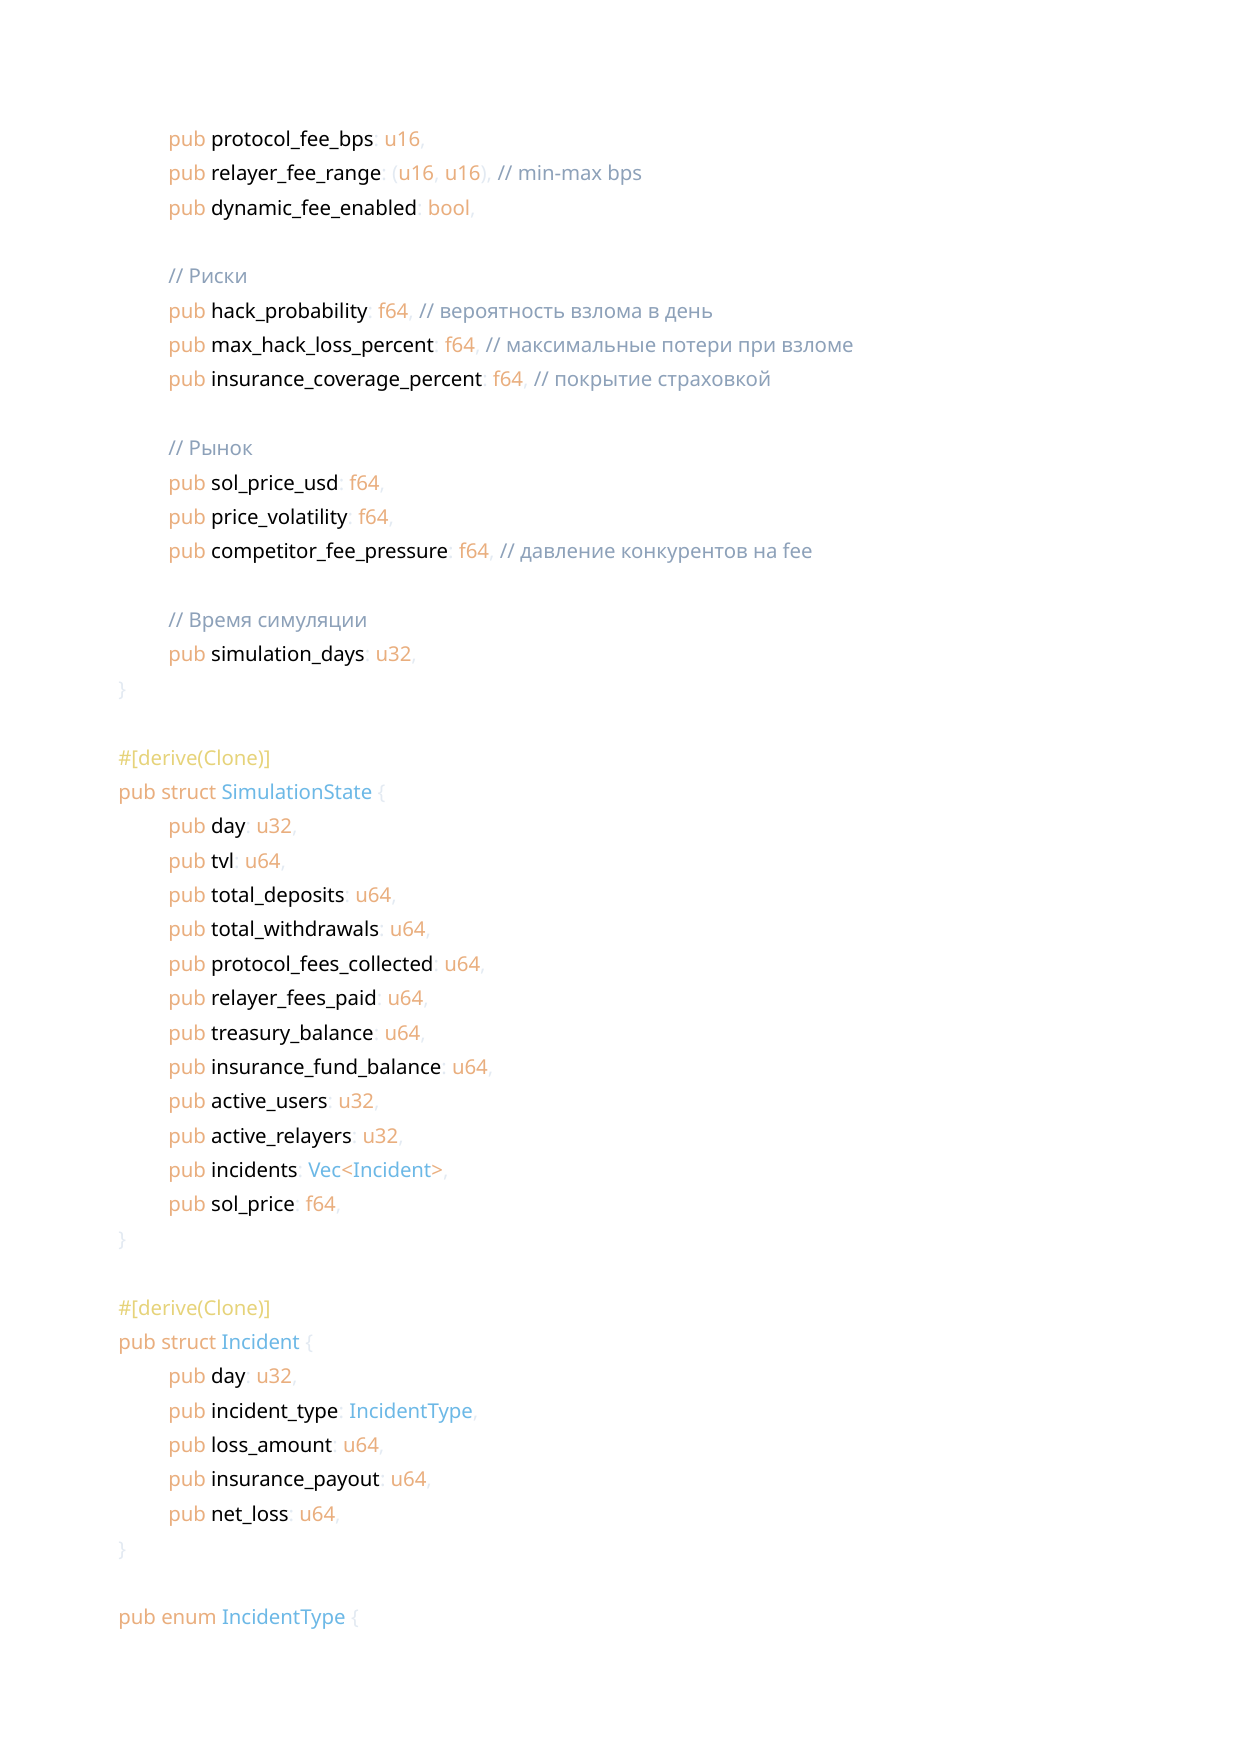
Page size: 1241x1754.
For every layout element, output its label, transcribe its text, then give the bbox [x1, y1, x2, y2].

text pub insurance_payout: u64, [118, 1459, 1122, 1493]
text } [118, 668, 1122, 702]
text pub simulation_days: u32, [118, 634, 1122, 668]
text pub protocol_fees_collected: u64, [118, 943, 1122, 977]
text #[derive(Clone)] [118, 737, 1122, 771]
text pub incidents: Vec<Incident>, [118, 1149, 1122, 1184]
text pub active_relayers: u32, [118, 1115, 1122, 1149]
text pub sol_price_usd: f64, [118, 462, 1122, 496]
text } [118, 1218, 1122, 1252]
text pub hack_probability: f64, // вероятность взлома в день [118, 290, 1122, 324]
text pub insurance_fund_balance: u64, [118, 1046, 1122, 1081]
text #[derive(Clone)] [118, 1287, 1122, 1321]
text pub insurance_coverage_percent: f64, // покрытие страховкой [118, 359, 1122, 393]
text // Время симуляции [118, 599, 1122, 634]
text } [118, 1527, 1122, 1562]
text // Рынок [118, 427, 1122, 462]
text pub enum IncidentType { [118, 1596, 1122, 1631]
text pub sol_price: f64, [118, 1184, 1122, 1218]
text pub incident_type: IncidentType, [118, 1390, 1122, 1424]
text pub dynamic_fee_enabled: bool, [118, 187, 1122, 221]
text pub competitor_fee_pressure: f64, // давление конкурентов на fee [118, 531, 1122, 565]
text pub price_volatility: f64, [118, 496, 1122, 531]
text pub max_hack_loss_percent: f64, // максимальные потери при взломе [118, 324, 1122, 359]
text pub day: u32, [118, 806, 1122, 840]
text pub protocol_fee_bps: u16, [118, 118, 1122, 152]
text pub loss_amount: u64, [118, 1424, 1122, 1459]
text pub treasury_balance: u64, [118, 1012, 1122, 1046]
text pub relayer_fees_paid: u64, [118, 977, 1122, 1012]
text pub struct SimulationState { [118, 771, 1122, 806]
text pub net_loss: u64, [118, 1493, 1122, 1527]
text pub total_deposits: u64, [118, 874, 1122, 909]
text pub total_withdrawals: u64, [118, 909, 1122, 943]
text pub relayer_fee_range: (u16, u16), // min-max bps [118, 152, 1122, 187]
text pub tvl: u64, [118, 840, 1122, 874]
text pub struct Incident { [118, 1321, 1122, 1356]
text pub day: u32, [118, 1356, 1122, 1390]
text // Риски [118, 256, 1122, 290]
text pub active_users: u32, [118, 1081, 1122, 1115]
